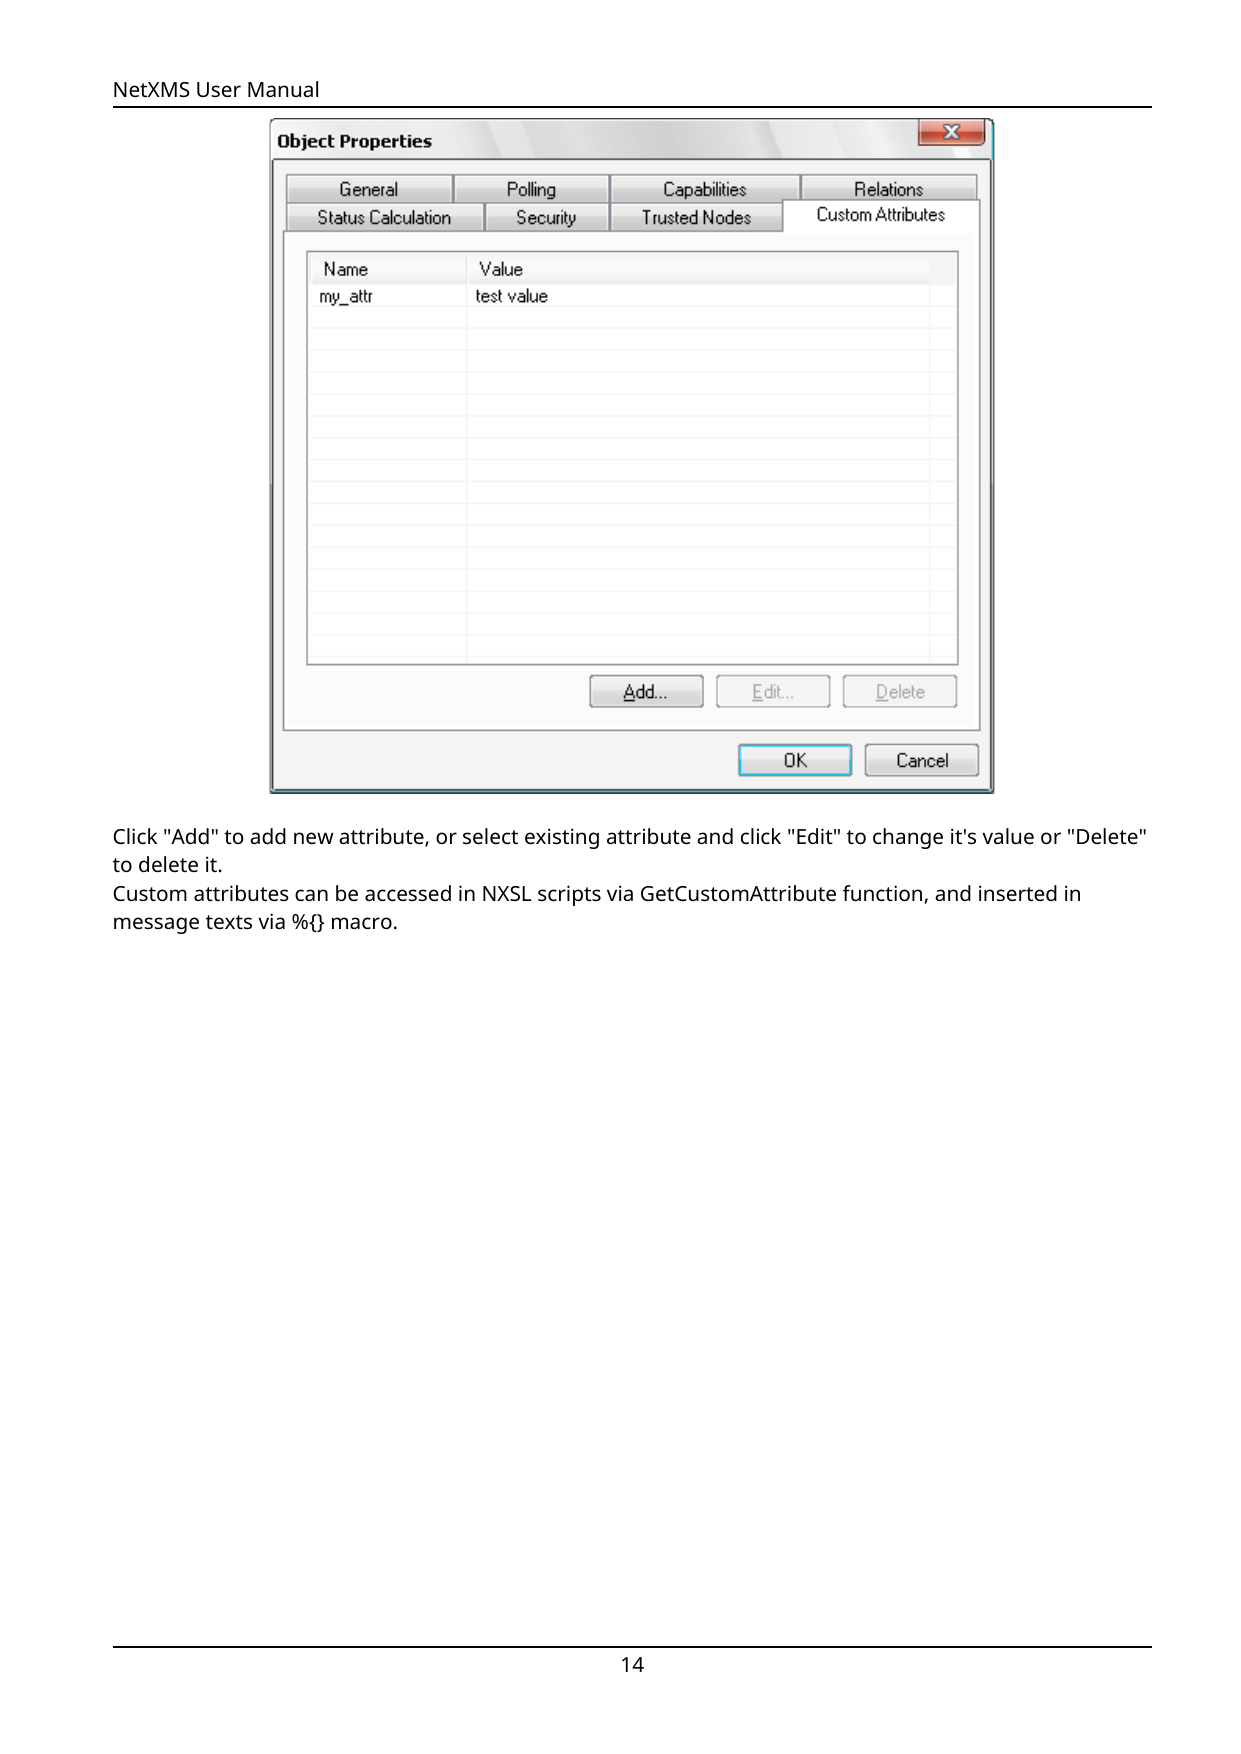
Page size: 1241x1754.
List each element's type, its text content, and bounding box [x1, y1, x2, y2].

picture [269, 118, 995, 794]
text Click "Add" to add new attribute, or select existing attribute and click "Edit" to change it's value or "Delete" to delete it. [112, 822, 1152, 879]
text Custom attributes can be accessed in NXSL scripts via GetCustomAttribute function, and inserted in message texts via %{} macro. [112, 879, 1152, 936]
